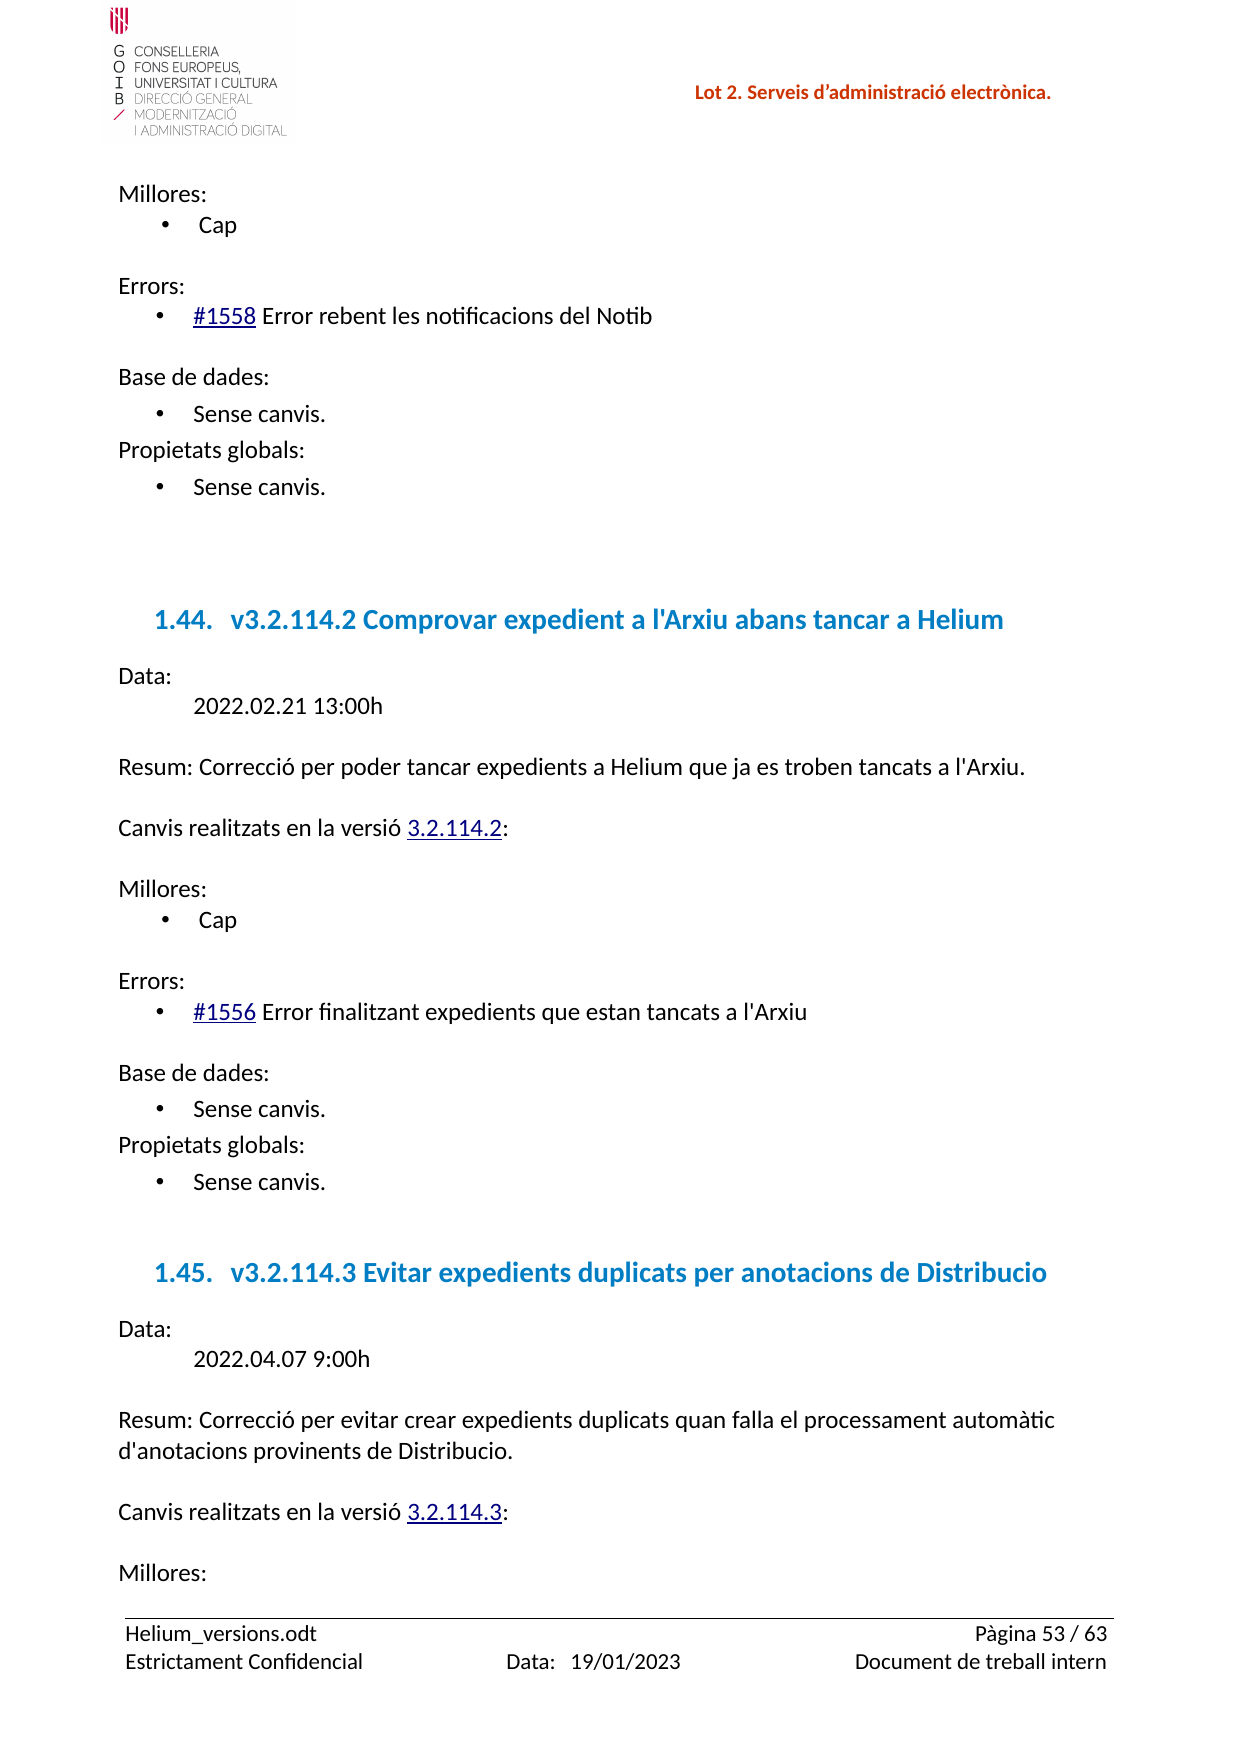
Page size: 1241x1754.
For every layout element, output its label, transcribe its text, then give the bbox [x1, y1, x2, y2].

text Propietats globals: [118, 434, 1122, 465]
text Canvis realitzats en la versió 3.2.114.2: [118, 813, 1122, 843]
text Millores: [118, 874, 1122, 904]
list Sense canvis. [156, 1093, 1122, 1124]
text 2022.02.21 13:00h [118, 691, 1122, 721]
list Cap [161, 904, 1122, 935]
list Sense canvis. [156, 1166, 1122, 1197]
text Data: [118, 1313, 1122, 1343]
text Resum: Correcció per poder tancar expedients a Helium que ja es troben tancats a l'Arxiu. [118, 752, 1122, 782]
text Propietats globals: [118, 1130, 1122, 1160]
list Sense canvis. [156, 471, 1122, 501]
text Errors: [118, 965, 1122, 996]
text Data: [118, 660, 1122, 691]
text Base de dades: [118, 361, 1122, 392]
picture [100, 0, 297, 144]
list Cap [161, 209, 1122, 239]
text Base de dades: [118, 1057, 1122, 1087]
text 2022.04.07 9:00h [118, 1343, 1122, 1374]
text Millores: [118, 178, 1122, 209]
list #1558 Error rebent les notificacions del Notib [156, 300, 1122, 331]
text Errors: [118, 270, 1122, 300]
subtitle v3.2.114.2 Comprovar expedient a l'Arxiu abans tancar a Helium [153, 601, 1122, 636]
subtitle v3.2.114.3 Evitar expedients duplicats per anotacions de Distribucio [153, 1254, 1122, 1289]
text Millores: [118, 1557, 1122, 1588]
text Canvis realitzats en la versió 3.2.114.3: [118, 1496, 1122, 1527]
list #1556 Error finalitzant expedients que estan tancats a l'Arxiu [156, 996, 1122, 1026]
text Resum: Correcció per evitar crear expedients duplicats quan falla el processament automàtic d'anotacions provinents de Distribucio. [118, 1404, 1122, 1466]
list Sense canvis. [156, 398, 1122, 428]
